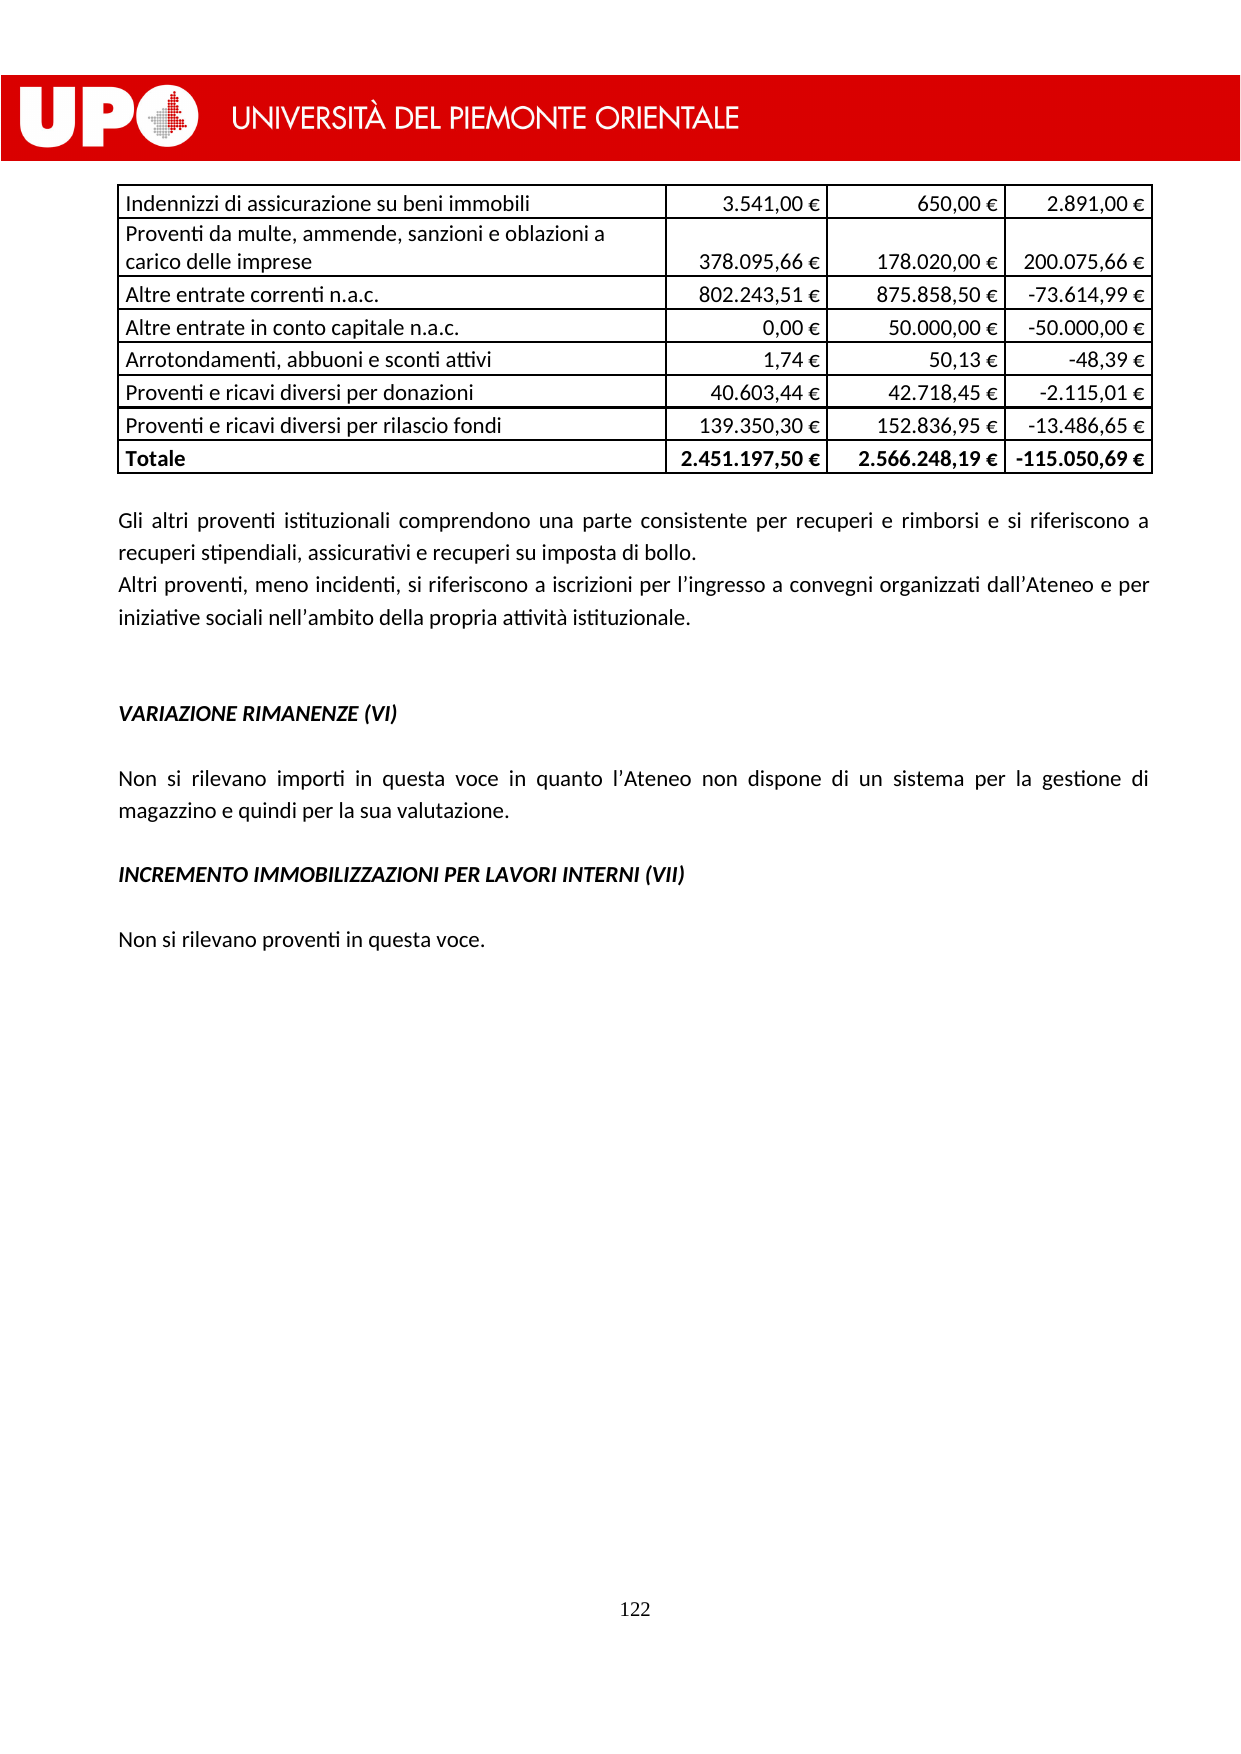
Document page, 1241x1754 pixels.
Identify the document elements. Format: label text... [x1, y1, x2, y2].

table_cell Totale [119, 441, 665, 472]
text Non si rilevano importi in questa voce in quanto l’Ateneo non dispone di un sistema per la gestione di magazzino e quindi per la sua valutazione. [118, 764, 1152, 824]
table_cell 50,13 € [828, 343, 1004, 373]
table_cell Proventi e ricavi diversi per donazioni [119, 376, 665, 406]
table_cell -2.115,01 € [1006, 376, 1151, 406]
table_cell 40.603,44 € [667, 376, 826, 406]
text Non si rilevano proventi in questa voce. [118, 925, 1152, 953]
text INCREMENTO IMMOBILIZZAZIONI PER LAVORI INTERNI (VII) [118, 860, 1152, 888]
table_cell 2.451.197,50 € [667, 441, 826, 472]
table_cell 42.718,45 € [828, 376, 1004, 406]
table_cell 650,00 € [828, 186, 1004, 217]
table_cell 0,00 € [667, 310, 826, 341]
table_cell 378.095,66 € [667, 219, 826, 275]
table_cell Proventi da multe, ammende, sanzioni e oblazioni a carico delle imprese [119, 219, 665, 275]
table_cell -13.486,65 € [1006, 409, 1151, 439]
text VARIAZIONE RIMANENZE (VI) [118, 699, 1152, 727]
table_cell -73.614,99 € [1006, 277, 1151, 308]
table_cell -115.050,69 € [1006, 441, 1151, 472]
table_cell 50.000,00 € [828, 310, 1004, 341]
table_cell 802.243,51 € [667, 277, 826, 308]
table_cell Altre entrate correnti n.a.c. [119, 277, 665, 308]
text Gli altri proventi istituzionali comprendono una parte consistente per recuperi e rimborsi e si riferiscono a recuperi stipendiali, assicurativi e recuperi su imposta di bollo. [118, 506, 1152, 566]
table_cell -48,39 € [1006, 343, 1151, 373]
table_cell 200.075,66 € [1006, 219, 1151, 275]
table_cell 3.541,00 € [667, 186, 826, 217]
table_cell 178.020,00 € [828, 219, 1004, 275]
table_cell Proventi e ricavi diversi per rilascio fondi [119, 409, 665, 439]
table_cell 2.891,00 € [1006, 186, 1151, 217]
table_cell Indennizzi di assicurazione su beni immobili [119, 186, 665, 217]
table_cell 139.350,30 € [667, 409, 826, 439]
table_cell 152.836,95 € [828, 409, 1004, 439]
table_cell Arrotondamenti, abbuoni e sconti attivi [119, 343, 665, 373]
table_cell 2.566.248,19 € [828, 441, 1004, 472]
table_cell 875.858,50 € [828, 277, 1004, 308]
table_cell -50.000,00 € [1006, 310, 1151, 341]
table_cell 1,74 € [667, 343, 826, 373]
table_cell Altre entrate in conto capitale n.a.c. [119, 310, 665, 341]
text Altri proventi, meno incidenti, si riferiscono a iscrizioni per l’ingresso a convegni organizzati dall’Ateneo e per iniziative sociali nell’ambito della propria attività istituzionale. [118, 571, 1152, 631]
